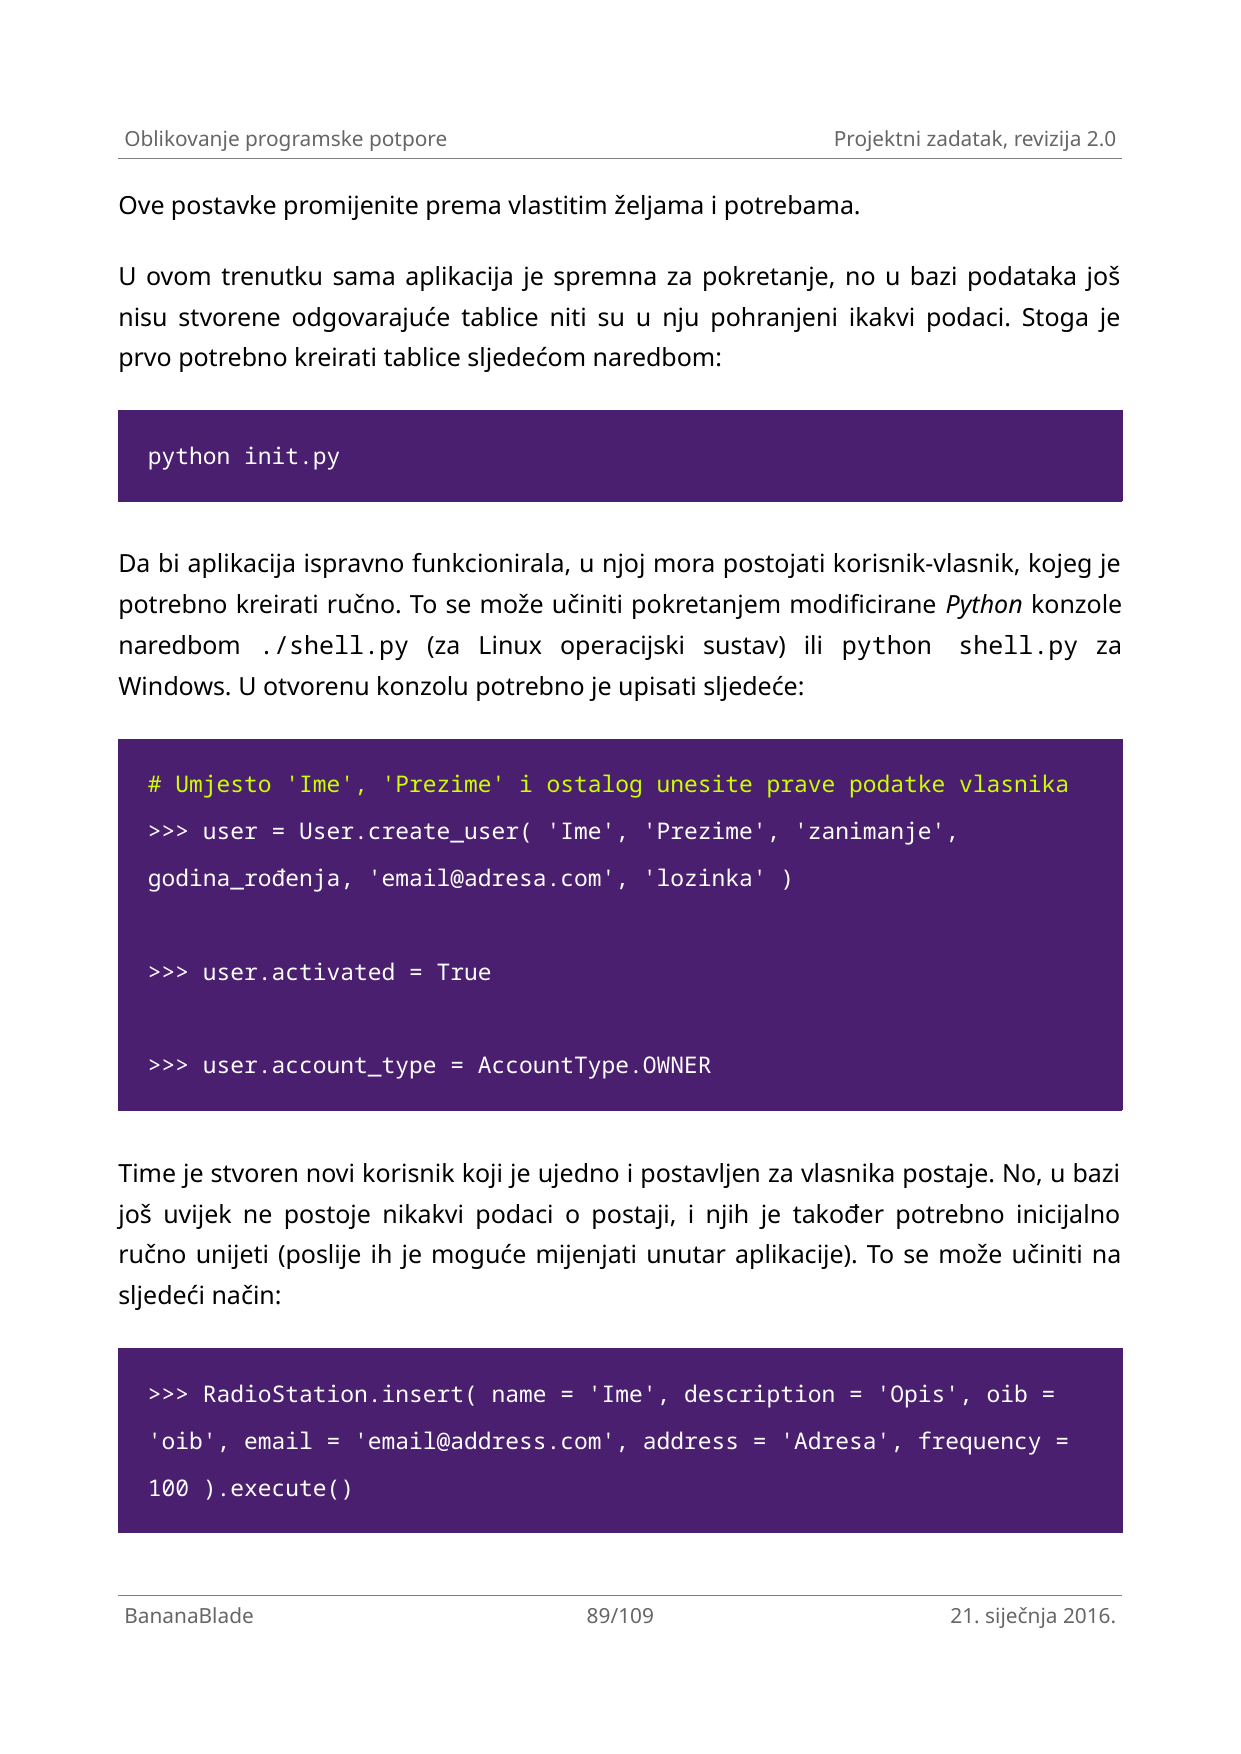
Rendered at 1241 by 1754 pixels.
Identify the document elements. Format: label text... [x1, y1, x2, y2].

text >>> RadioStation.insert( name = 'Ime', description = 'Opis', oib = 'oib', email = 'email@address.com', address = 'Adresa', frequency = 100 ).execute() [119, 1349, 1122, 1532]
text Time je stvoren novi korisnik koji je ujedno i postavljen za vlasnika postaje. No, u bazi još uvijek ne postoje nikakvi podaci o postaji, i njih je također potrebno inicijalno ručno unijeti (poslije ih je moguće mijenjati unutar aplikacije). To se može učiniti na sljedeći način: [118, 1155, 1122, 1312]
text U ovom trenutku sama aplikacija je spremna za pokretanje, no u bazi podataka još nisu stvorene odgovarajuće tablice niti su u nju pohranjeni ikakvi podaci. Stoga je prvo potrebno kreirati tablice sljedećom naredbom: [118, 258, 1122, 374]
text Da bi aplikacija ispravno funkcionirala, u njoj mora postojati korisnik-vlasnik, kojeg je potrebno kreirati ručno. To se može učiniti pokretanjem modificirane Python konzole naredbom ./shell.py (za Linux operacijski sustav) ili python shell.py za Windows. U otvorenu konzolu potrebno je upisati sljedeće: [118, 546, 1122, 702]
text python init.py [119, 411, 1122, 501]
text Ove postavke promijenite prema vlastitim željama i potrebama. [118, 188, 1122, 222]
text # Umjesto 'Ime', 'Prezime' i ostalog unesite prave podatke vlasnika >>> user = User.create_user( 'Ime', 'Prezime', 'zanimanje', godina_rođenja, 'email@adresa.com', 'lozinka' ) >>> user.activated = True >>> user.account_type = AccountType.OWNER [119, 740, 1122, 1110]
